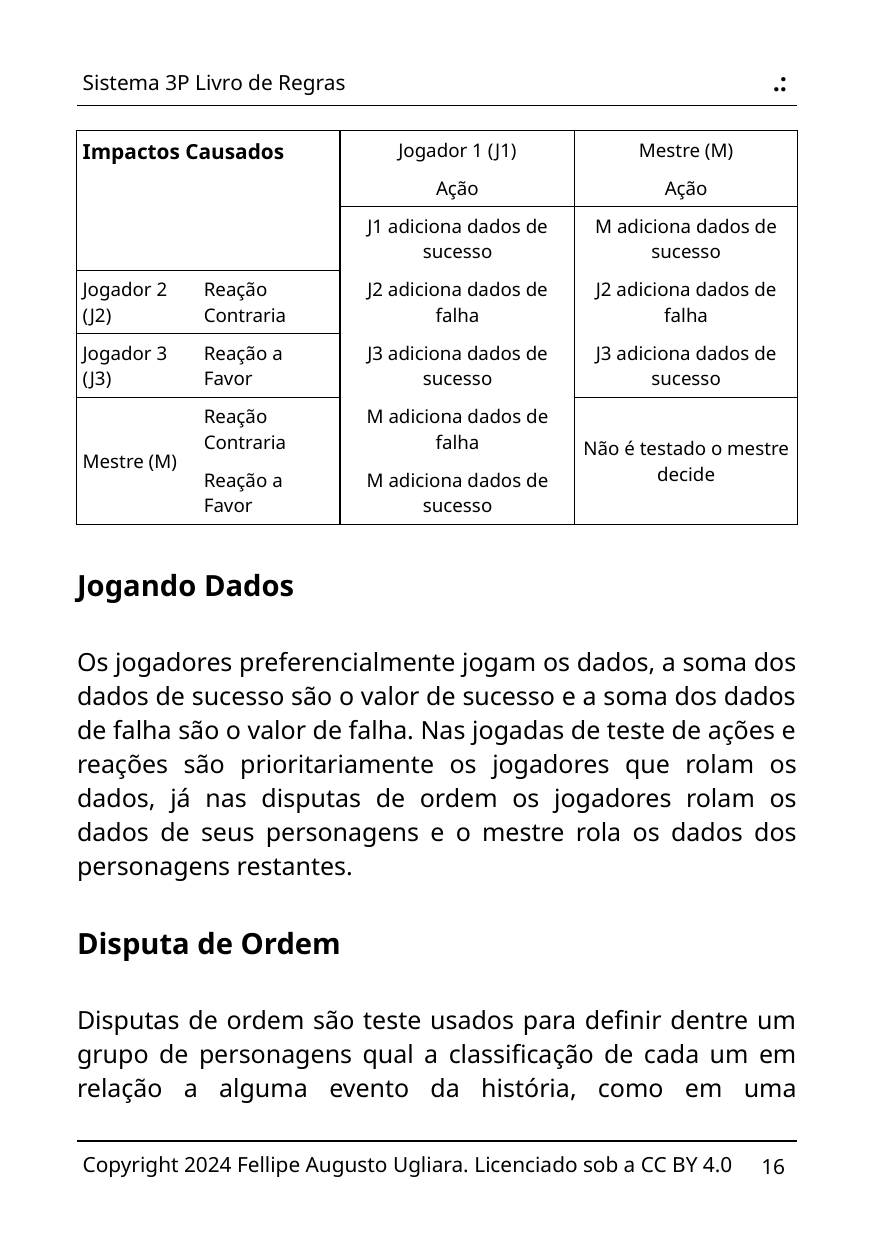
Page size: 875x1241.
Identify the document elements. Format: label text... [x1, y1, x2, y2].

table_cell Não é testado o mestre decide [575, 398, 797, 524]
table_cell J2 adiciona dados de falha [575, 270, 797, 333]
table_cell Jogador 3 (J3) [77, 334, 198, 397]
table_cell J3 adiciona dados de sucesso [575, 333, 797, 397]
table_cell Reação a Favor [198, 460, 339, 524]
table_cell J2 adiciona dados de falha [341, 270, 574, 333]
table_cell J3 adiciona dados de sucesso [341, 333, 574, 397]
table_cell Jogador 2 (J2) [77, 271, 198, 333]
table_header Impactos Causados [77, 131, 339, 270]
subtitle Disputa de Ordem [77, 923, 797, 963]
table_cell Reação Contraria [198, 271, 339, 333]
table_cell Reação Contraria [198, 398, 339, 460]
text Os jogadores preferencialmente jogam os dados, a soma dos dados de sucesso são o valor de sucesso e a soma dos dados de falha são o valor de falha. Nas jogadas de teste de ações e reações são prioritariamente os jogadores que rolam os dados, já nas disputas de ordem os jogadores rolam os dados de seus personagens e o mestre rola os dados dos personagens restantes. [77, 645, 797, 883]
table_header Jogador 1 (J1) [341, 131, 574, 168]
table_cell M adiciona dados de sucesso [341, 460, 574, 524]
table_cell J1 adiciona dados de sucesso [341, 207, 574, 270]
table_cell Reação a Favor [198, 334, 339, 397]
table_cell M adiciona dados de sucesso [575, 207, 797, 270]
table_cell Ação [341, 168, 574, 206]
table_cell Ação [575, 168, 797, 206]
table_header Mestre (M) [575, 131, 797, 168]
subtitle Jogando Dados [77, 565, 797, 605]
table_cell M adiciona dados de falha [341, 397, 574, 460]
table_cell Mestre (M) [77, 398, 198, 524]
text Disputas de ordem são teste usados para definir dentre um grupo de personagens qual a classificação de cada um em relação a alguma evento da história, como em uma [77, 1003, 797, 1105]
